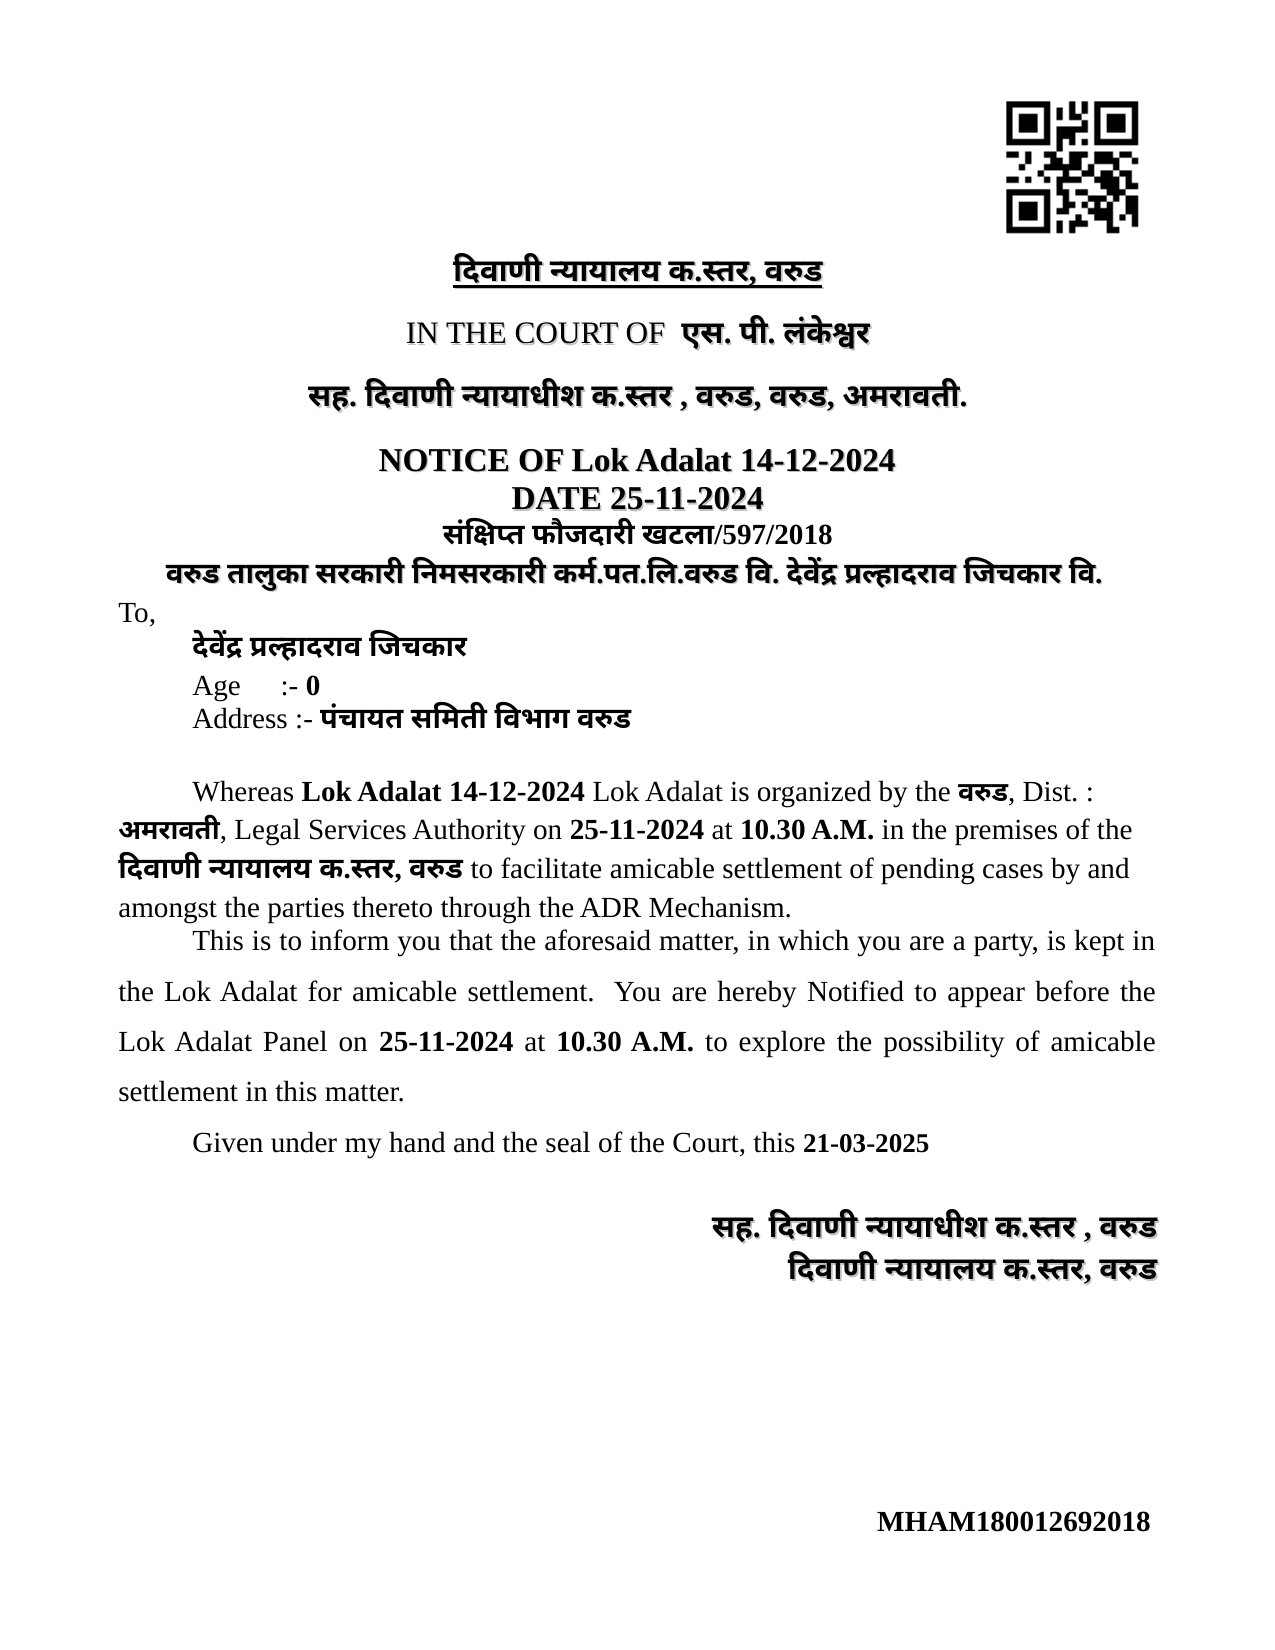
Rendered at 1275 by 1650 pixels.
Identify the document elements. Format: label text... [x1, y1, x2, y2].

text दिवाणी न्यायालय क.स्तर, वरुड [118, 1251, 1157, 1292]
text संक्षिप्त फौजदारी खटला/597/2018 [118, 517, 1157, 556]
text DATE 25-11-2024 [118, 478, 1157, 517]
text This is to inform you that the aforesaid matter, in which you are a party, is kept in the Lok Adalat for amicable settlement. You are hereby Notified to appear before the Lok Adalat Panel on 25-11-2024 at 10.30 A.M. to explore the possibility of amicable settlement in this matter. [118, 923, 1157, 1108]
text Given under my hand and the seal of the Court, this 21-03-2025 [118, 1125, 1157, 1158]
text वरुड तालुका सरकारी निमसरकारी कर्म.पत.लि.वरुड वि. देवेंद्र प्रल्हादराव जिचकार वि. [118, 556, 1157, 595]
text Age :- 0 [118, 668, 1157, 701]
text IN THE COURT OF एस. पी. लंकेश्वर [118, 314, 1157, 356]
text सह. दिवाणी न्यायाधीश क.स्तर , वरुड [118, 1209, 1157, 1251]
text दिवाणी न्यायालय क.स्तर, वरुड [118, 252, 1157, 294]
text NOTICE OF Lok Adalat 14-12-2024 [118, 440, 1157, 478]
picture [994, 89, 1151, 246]
text Address :- पंचायत समिती विभाग वरुड [118, 701, 1157, 741]
text सह. दिवाणी न्यायाधीश क.स्तर , वरुड, वरुड, अमरावती. [118, 377, 1157, 419]
text Whereas Lok Adalat 14-12-2024 Lok Adalat is organized by the वरुड, Dist. : अमरावती, Legal Services Authority on 25-11-2024 at 10.30 A.M. in the premises of the दिवाणी न्यायालय क.स्तर, वरुड to facilitate amicable settlement of pending cases by and amongst the parties thereto through the ADR Mechanism. [118, 774, 1157, 923]
table_header MHAM180012692018 [864, 1499, 1156, 1543]
text To, [118, 595, 1157, 629]
table_cell [864, 85, 1156, 252]
text देवेंद्र प्रल्हादराव जिचकार [118, 629, 1157, 668]
